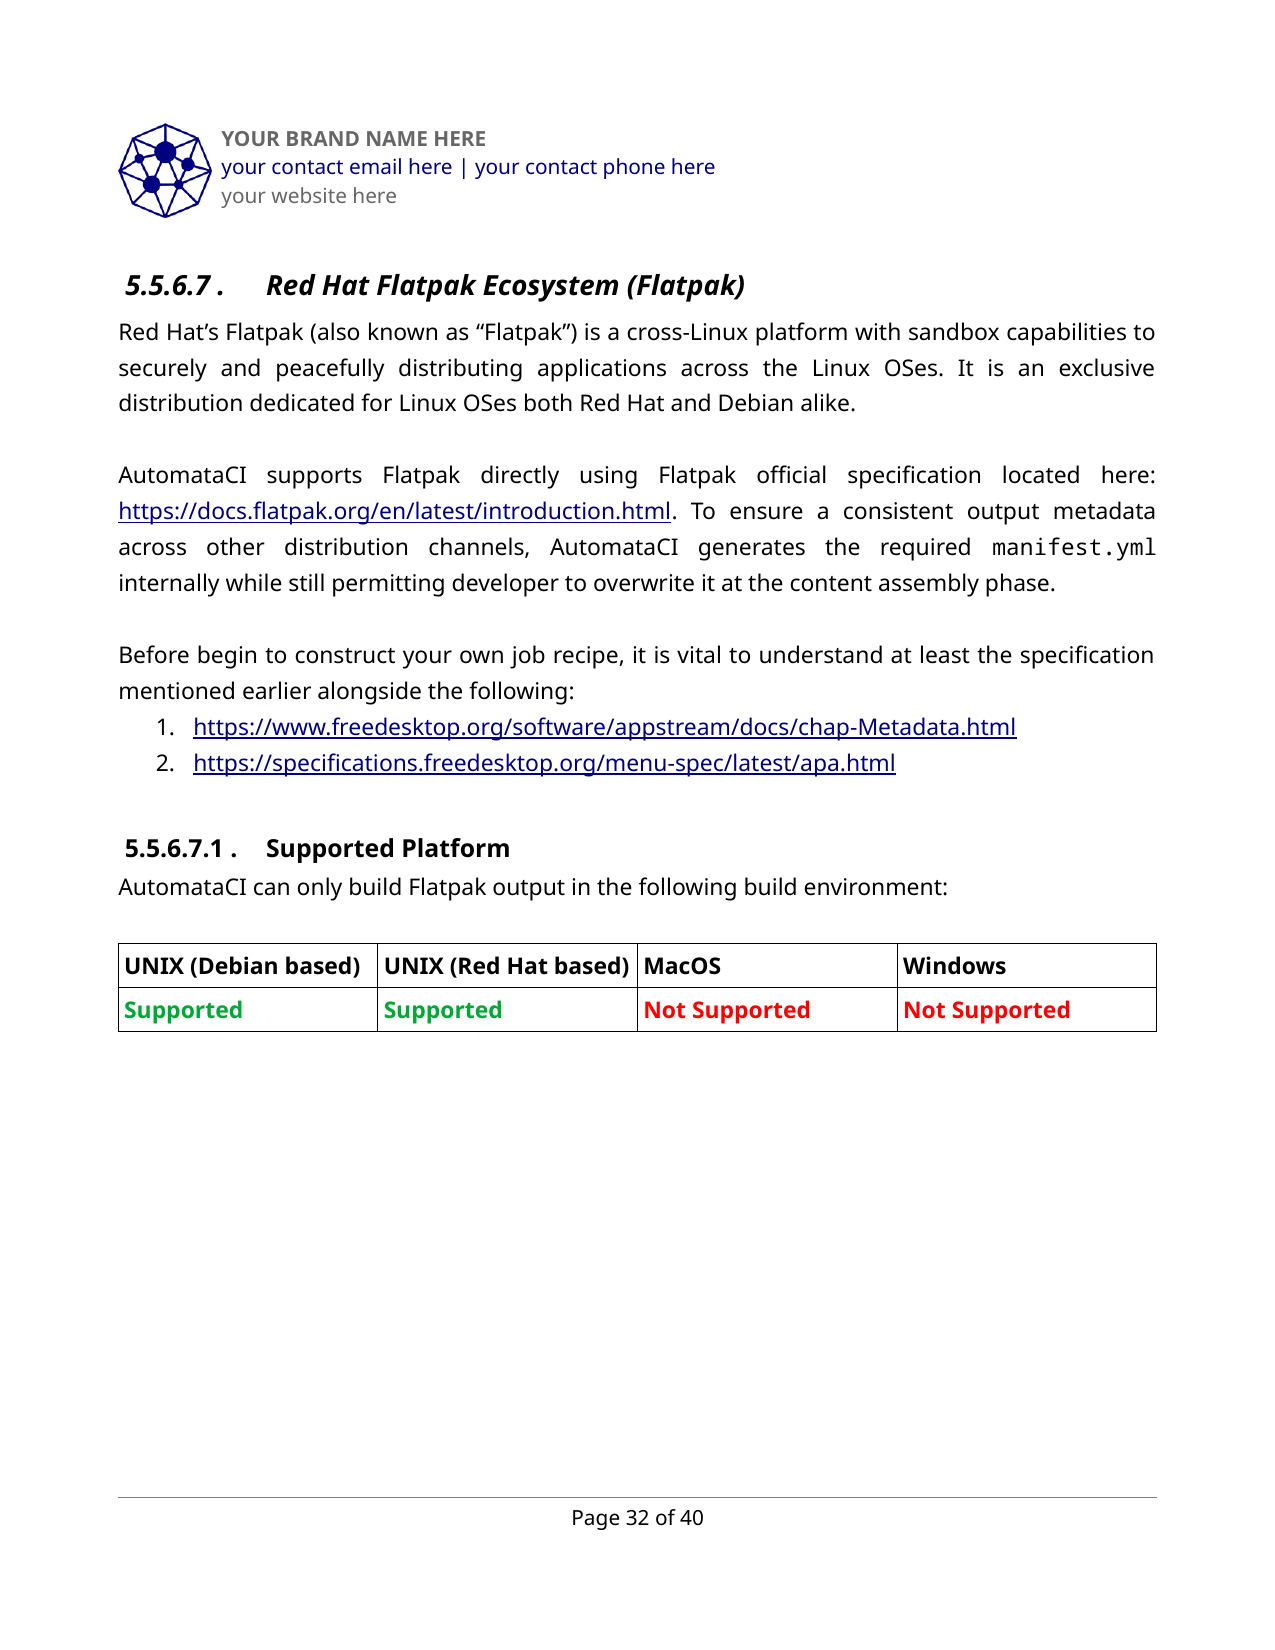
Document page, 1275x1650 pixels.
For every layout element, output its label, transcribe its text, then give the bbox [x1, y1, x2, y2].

picture [118, 123, 212, 218]
table_cell Not Supported [898, 988, 1156, 1031]
table_header UNIX (Debian based) [119, 944, 377, 987]
table_header Windows [898, 944, 1156, 987]
subtitle Red Hat Flatpak Ecosystem (Flatpak) [118, 265, 1157, 303]
text AutomataCI supports Flatpak directly using Flatpak official specification located here: https://docs.flatpak.org/en/latest/introduction.html. To ensure a consistent output metadata across other distribution channels, AutomataCI generates the required manifest.yml internally while still permitting developer to overwrite it at the content assembly phase. [118, 459, 1157, 598]
text Before begin to construct your own job recipe, it is vital to understand at least the specification mentioned earlier alongside the following: [118, 639, 1157, 706]
table_header MacOS [638, 944, 897, 987]
table_cell Supported [119, 988, 377, 1031]
table_cell Supported [378, 988, 637, 1031]
table_cell Not Supported [638, 988, 897, 1031]
list https://specifications.freedesktop.org/menu-spec/latest/apa.html [156, 747, 1157, 778]
list https://www.freedesktop.org/software/appstream/docs/chap-Metadata.html [156, 711, 1157, 742]
table_header UNIX (Red Hat based) [378, 944, 637, 987]
text Red Hat’s Flatpak (also known as “Flatpak”) is a cross-Linux platform with sandbox capabilities to securely and peacefully distributing applications across the Linux OSes. It is an exclusive distribution dedicated for Linux OSes both Red Hat and Debian alike. [118, 316, 1157, 419]
text AutomataCI can only build Flatpak output in the following build environment: [118, 871, 1157, 902]
subtitle Supported Platform [118, 831, 1157, 865]
